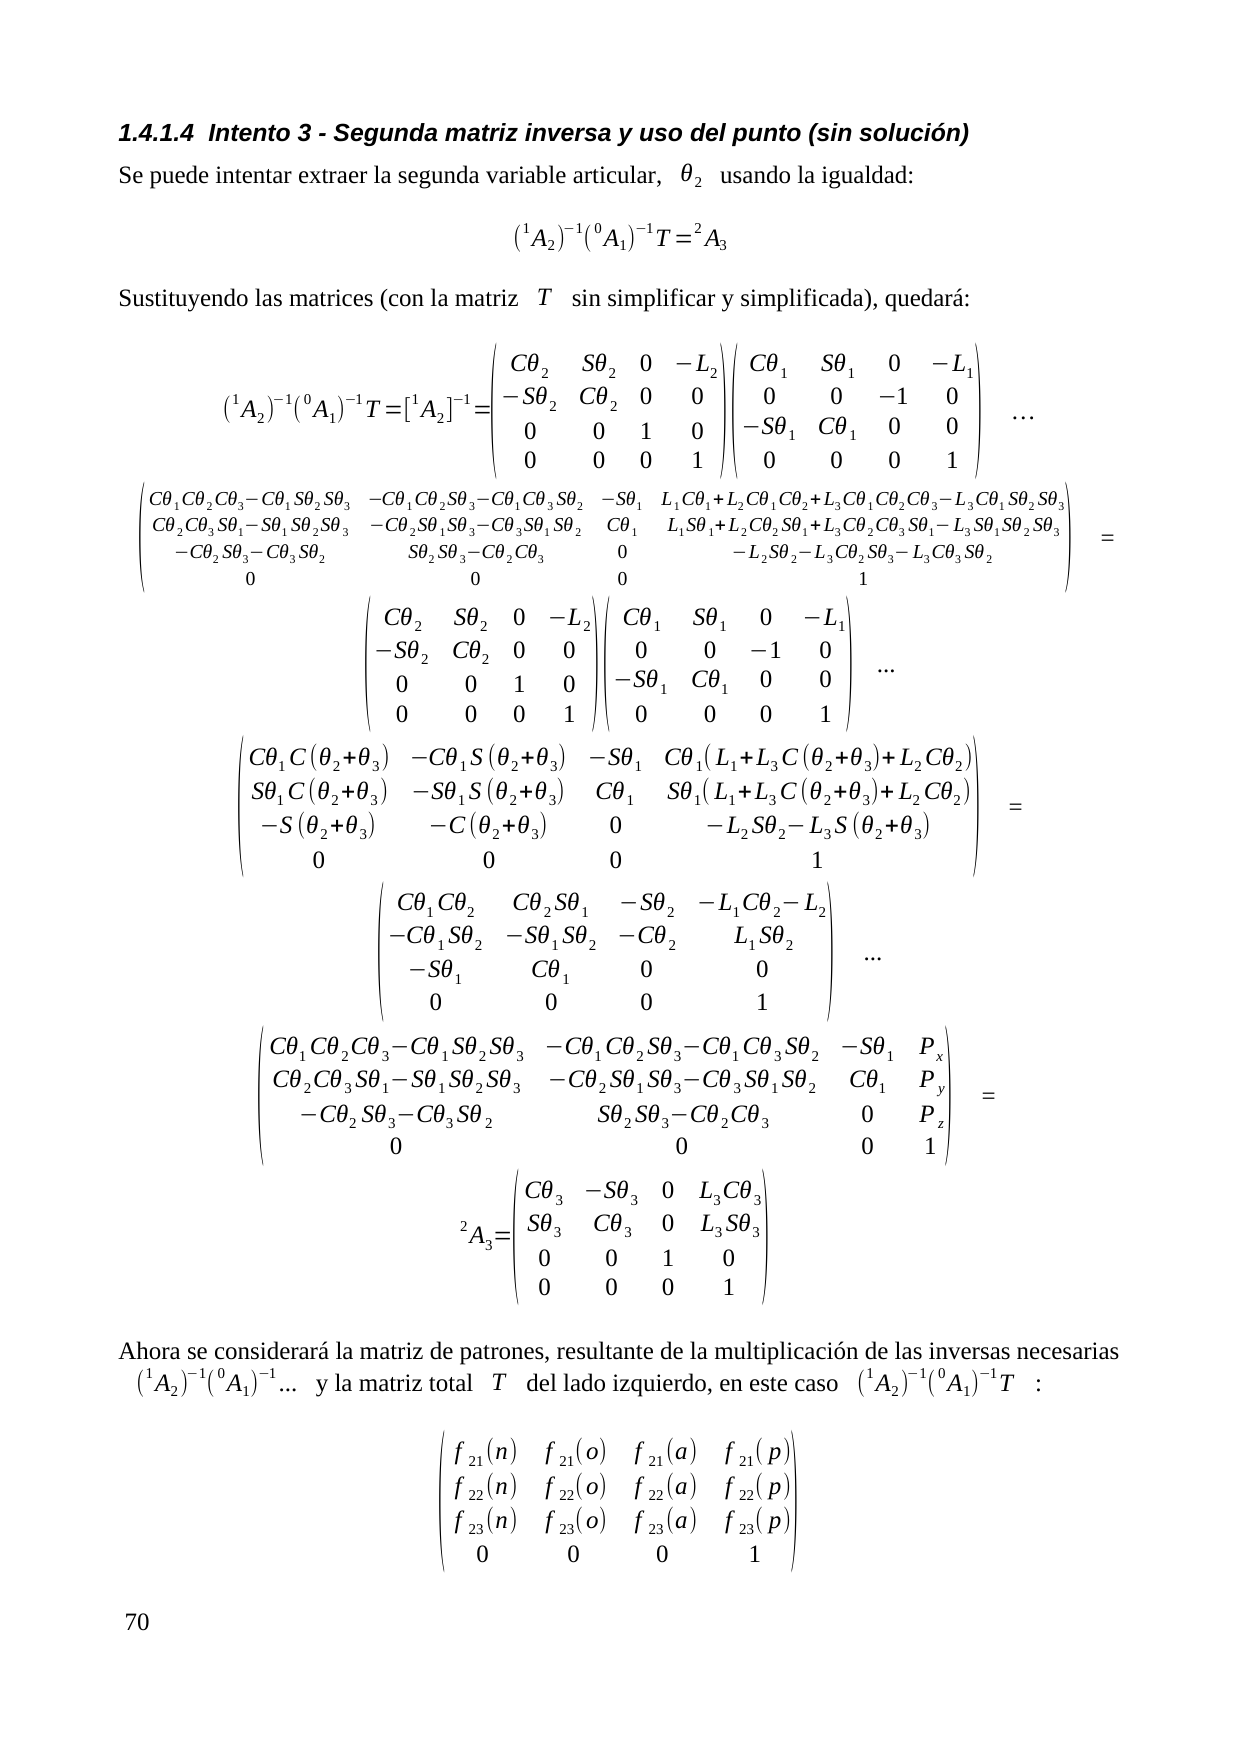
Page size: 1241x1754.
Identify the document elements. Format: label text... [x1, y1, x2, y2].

text = [118, 734, 1122, 879]
text Ahora se considerará la matriz de patrones, resultante de la multiplicación de las inversas necesarias y la matriz totaldel lado izquierdo, en este caso: [118, 1336, 1122, 1400]
text ... [118, 879, 1122, 1023]
text Sustituyendo las matrices (con la matrizsin simplificar y simplificada), quedará: [118, 283, 1122, 312]
text ... [118, 594, 1122, 734]
text … [118, 341, 1122, 480]
subtitle Intento 3 - Segunda matriz inversa y uso del punto (sin solución) [118, 118, 1122, 147]
text = [118, 1023, 1122, 1167]
text = [118, 480, 1122, 594]
text Se puede intentar extraer la segunda variable articular,usando la igualdad: [118, 159, 1122, 191]
